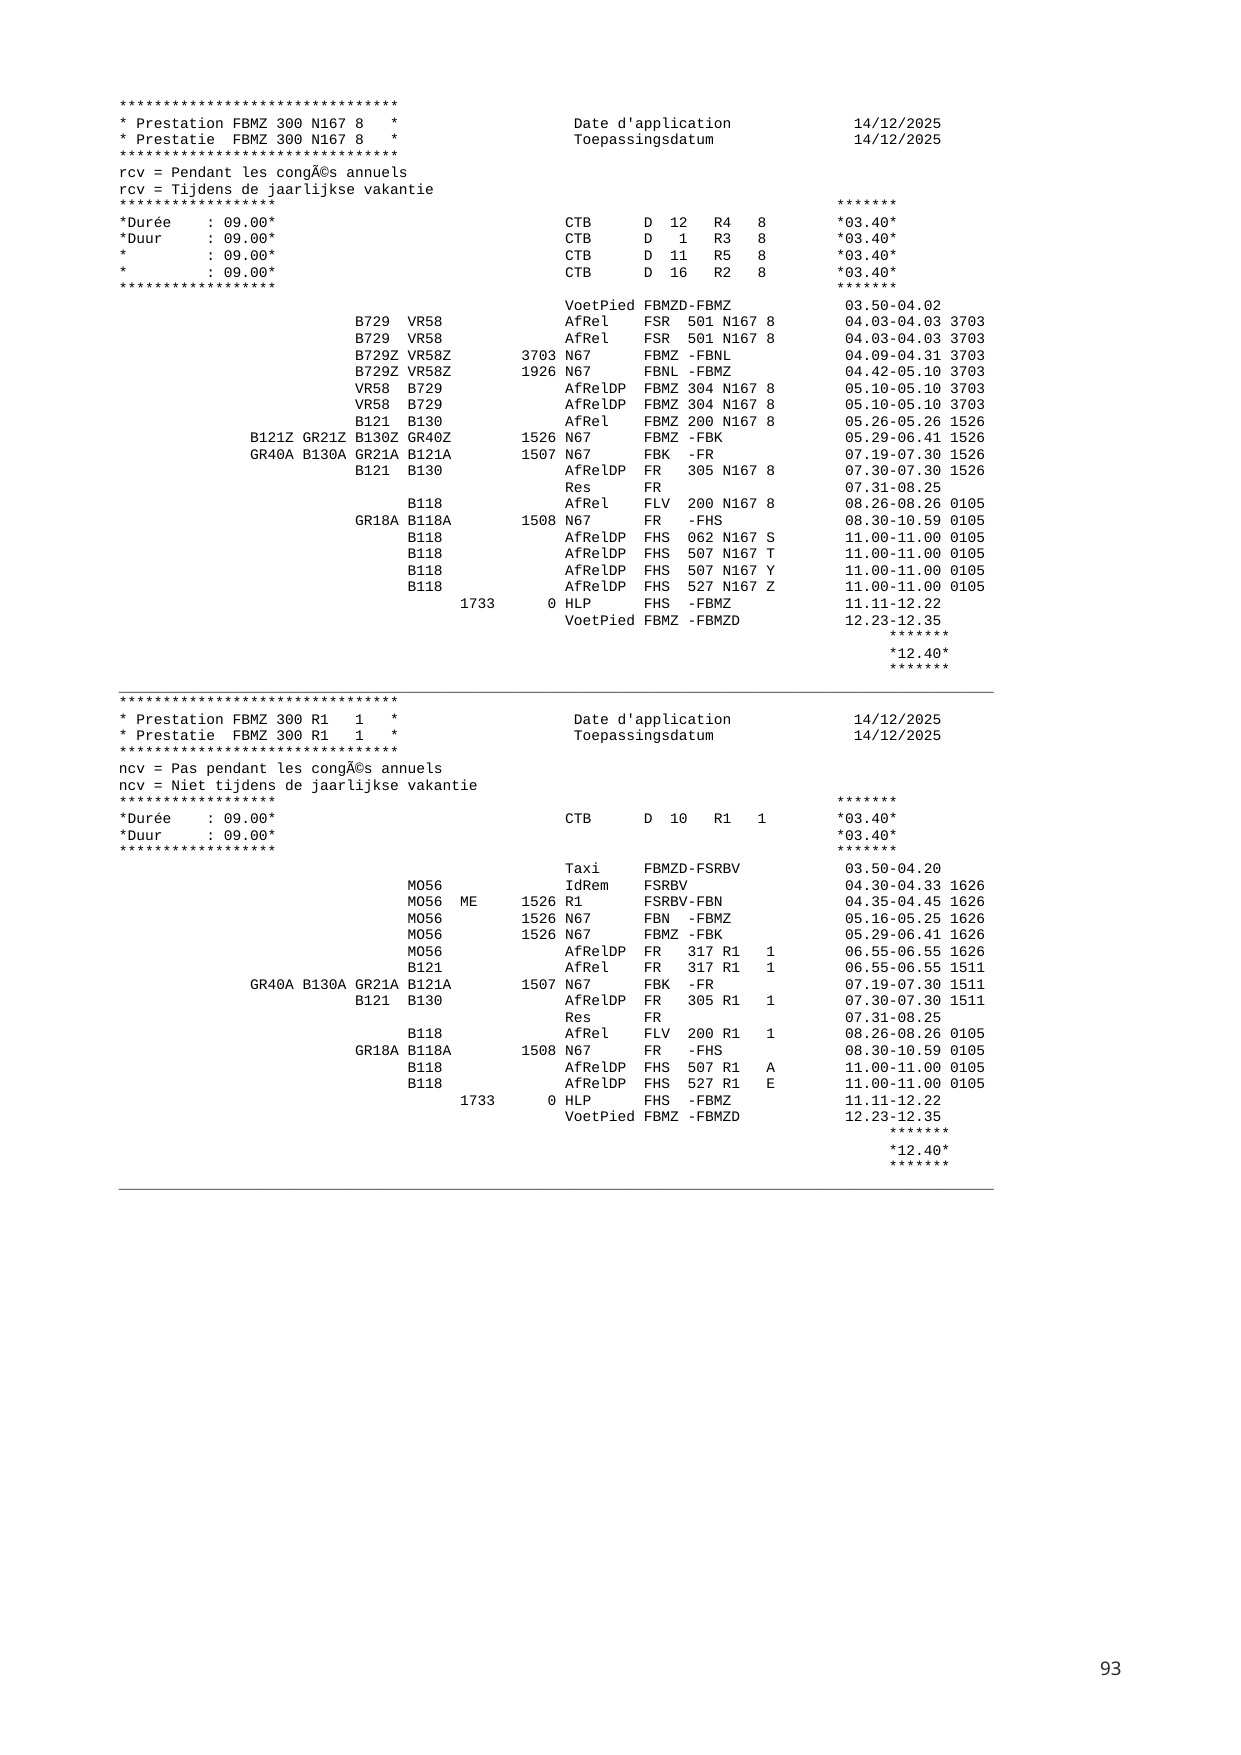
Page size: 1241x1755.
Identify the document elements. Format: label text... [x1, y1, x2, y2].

text ******************************** * Prestation FBMZ 300 N167 8 * Date d'application 14/12/2025 * Prestatie FBMZ 300 N167 8 * Toepassingsdatum 14/12/2025 ******************************** rcv = Pendant les congÃ©s annuels rcv = Tijdens de jaarlijkse vakantie ****************** ******* *Durée : 09.00* CTB D 12 R4 8 *03.40* *Duur : 09.00* CTB D 1 R3 8 *03.40* * : 09.00* CTB D 11 R5 8 *03.40* * : 09.00* CTB D 16 R2 8 *03.40* ****************** ******* VoetPied FBMZD-FBMZ 03.50-04.02 B729 VR58 AfRel FSR 501 N167 8 04.03-04.03 3703 B729 VR58 AfRel FSR 501 N167 8 04.03-04.03 3703 B729Z VR58Z 3703 N67 FBMZ -FBNL 04.09-04.31 3703 B729Z VR58Z 1926 N67 FBNL -FBMZ 04.42-05.10 3703 VR58 B729 AfRelDP FBMZ 304 N167 8 05.10-05.10 3703 VR58 B729 AfRelDP FBMZ 304 N167 8 05.10-05.10 3703 B121 B130 AfRel FBMZ 200 N167 8 05.26-05.26 1526 B121Z GR21Z B130Z GR40Z 1526 N67 FBMZ -FBK 05.29-06.41 1526 GR40A B130A GR21A B121A 1507 N67 FBK -FR 07.19-07.30 1526 B121 B130 AfRelDP FR 305 N167 8 07.30-07.30 1526 Res FR 07.31-08.25 B118 AfRel FLV 200 N167 8 08.26-08.26 0105 GR18A B118A 1508 N67 FR -FHS 08.30-10.59 0105 B118 AfRelDP FHS 062 N167 S 11.00-11.00 0105 B118 AfRelDP FHS 507 N167 T 11.00-11.00 0105 B118 AfRelDP FHS 507 N167 Y 11.00-11.00 0105 B118 AfRelDP FHS 527 N167 Z 11.00-11.00 0105 1733 0 HLP FHS -FBMZ 11.11-12.22 VoetPied FBMZ -FBMZD 12.23-12.35 ******* *12.40* ******* ____________________________________________________________________________________________________ [119, 99, 1122, 696]
text ******************************** * Prestation FBMZ 300 R1 1 * Date d'application 14/12/2025 * Prestatie FBMZ 300 R1 1 * Toepassingsdatum 14/12/2025 ******************************** ncv = Pas pendant les congÃ©s annuels ncv = Niet tijdens de jaarlijkse vakantie ****************** ******* *Durée : 09.00* CTB D 10 R1 1 *03.40* *Duur : 09.00* *03.40* ****************** ******* Taxi FBMZD-FSRBV 03.50-04.20 MO56 IdRem FSRBV 04.30-04.33 1626 MO56 ME 1526 R1 FSRBV-FBN 04.35-04.45 1626 MO56 1526 N67 FBN -FBMZ 05.16-05.25 1626 MO56 1526 N67 FBMZ -FBK 05.29-06.41 1626 MO56 AfRelDP FR 317 R1 1 06.55-06.55 1626 B121 AfRel FR 317 R1 1 06.55-06.55 1511 GR40A B130A GR21A B121A 1507 N67 FBK -FR 07.19-07.30 1511 B121 B130 AfRelDP FR 305 R1 1 07.30-07.30 1511 Res FR 07.31-08.25 B118 AfRel FLV 200 R1 1 08.26-08.26 0105 GR18A B118A 1508 N67 FR -FHS 08.30-10.59 0105 B118 AfRelDP FHS 507 R1 A 11.00-11.00 0105 B118 AfRelDP FHS 527 R1 E 11.00-11.00 0105 1733 0 HLP FHS -FBMZ 11.11-12.22 VoetPied FBMZ -FBMZD 12.23-12.35 ******* *12.40* ******* ____________________________________________________________________________________________________ [119, 696, 1122, 1192]
